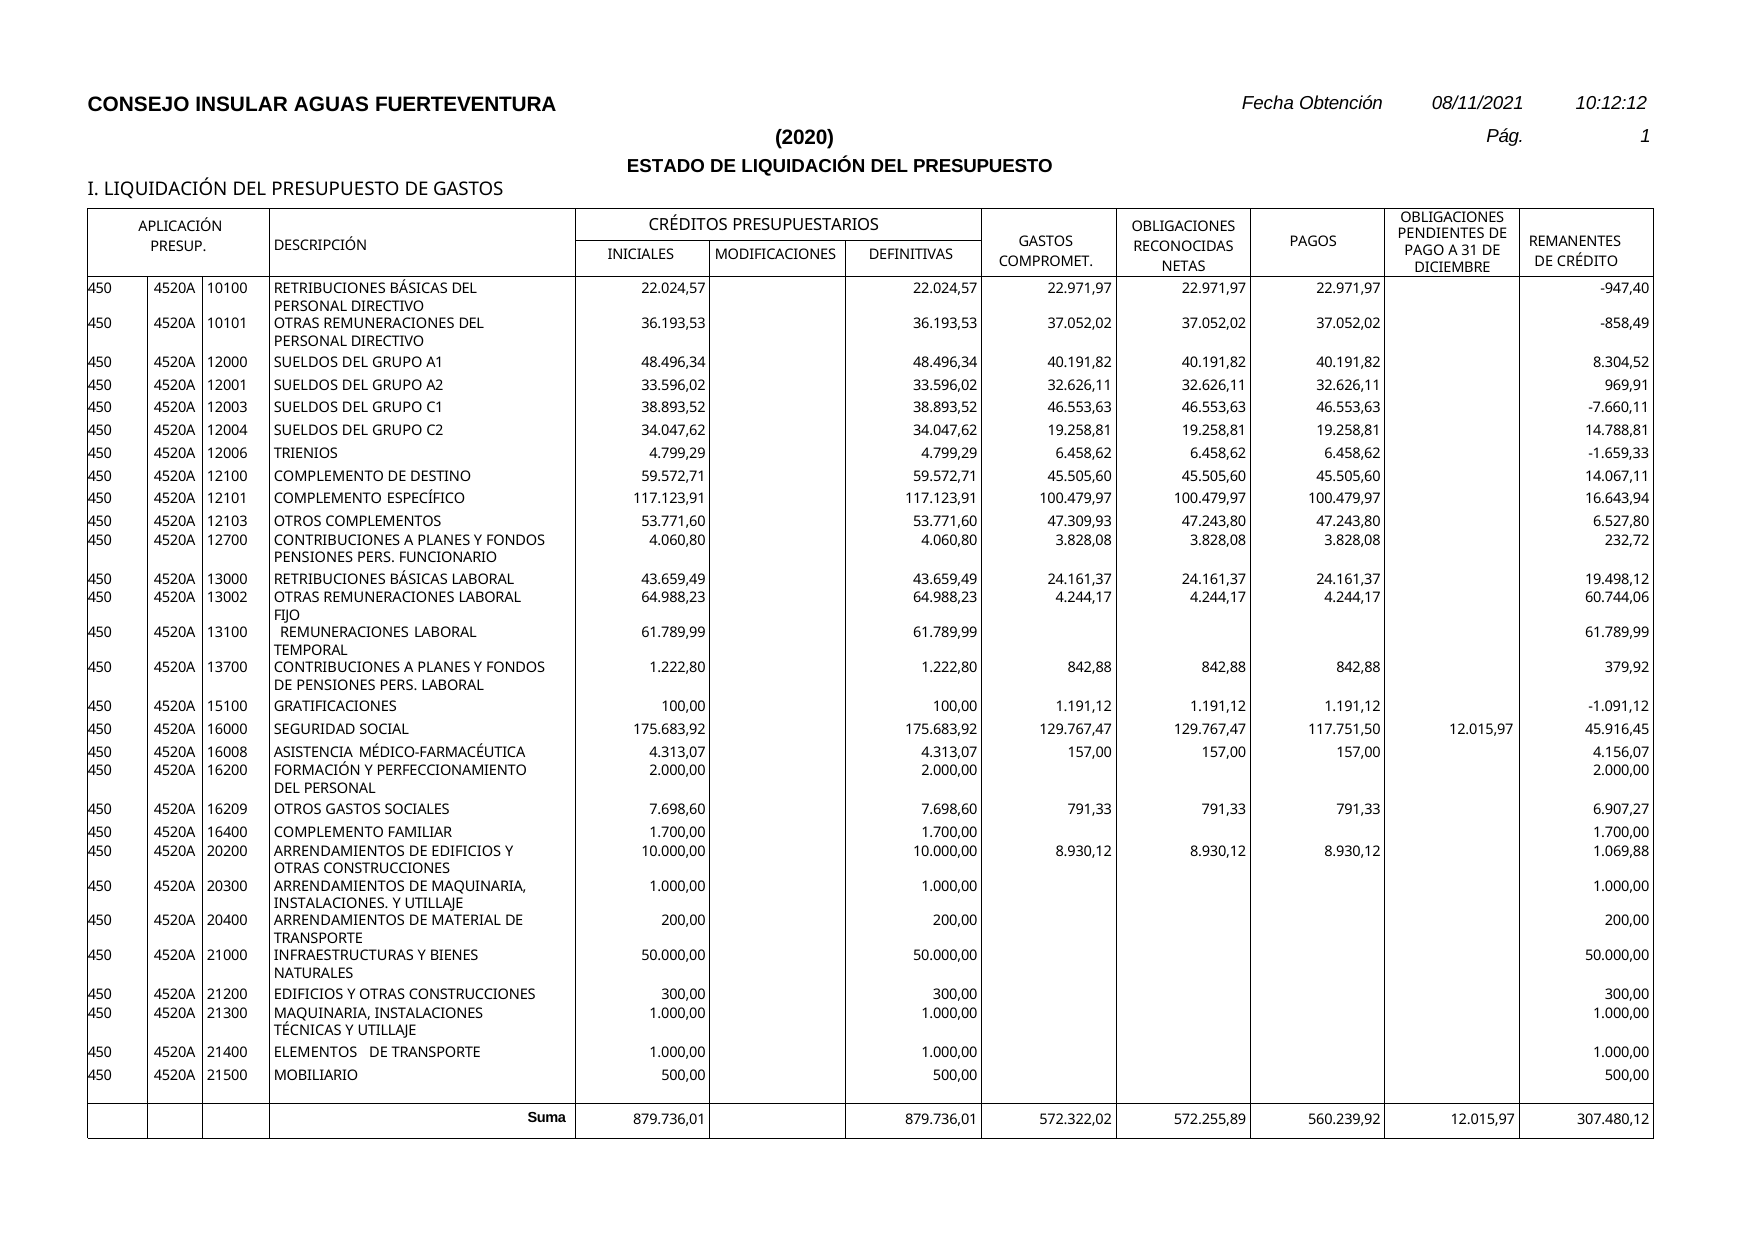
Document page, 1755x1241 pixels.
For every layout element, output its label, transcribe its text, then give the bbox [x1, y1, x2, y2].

table_cell 100,00 [576, 695, 709, 716]
table_cell 450 [88, 531, 147, 550]
table_cell [1385, 625, 1519, 642]
table_cell [982, 913, 1116, 930]
table_cell [148, 1023, 202, 1040]
table_cell [148, 965, 202, 983]
table_cell [982, 298, 1116, 316]
table_cell [1385, 842, 1519, 861]
table_cell 450 [88, 1004, 147, 1023]
table_cell 4520A [148, 316, 202, 333]
table_cell 4520A [148, 625, 202, 642]
table_cell 4520A [148, 819, 202, 842]
table_cell 45.505,60 [1117, 463, 1250, 485]
table_cell ARRENDAMIENTOS DE MATERIAL DE [270, 913, 575, 930]
table_cell 842,88 [982, 660, 1116, 677]
table_cell 43.659,49 [576, 567, 709, 588]
table_cell 16400 [203, 819, 269, 842]
table_cell [88, 1104, 147, 1138]
table_cell 45.916,45 [1520, 716, 1653, 738]
table_cell 4.313,07 [576, 739, 709, 761]
table_cell 450 [88, 983, 147, 1004]
table_cell [1251, 550, 1384, 567]
table_cell 64.988,23 [576, 588, 709, 607]
table_cell 3.828,08 [1251, 531, 1384, 550]
table_cell [576, 333, 709, 351]
table_cell 450 [88, 948, 147, 965]
table_cell DEFINITIVAS [846, 241, 981, 276]
table_cell PENSIONES PERS. FUNCIONARIO [270, 550, 575, 567]
table_cell 16000 [203, 716, 269, 738]
table_cell 16008 [203, 739, 269, 761]
table_cell [1251, 983, 1384, 1004]
table_cell 40.191,82 [982, 351, 1116, 372]
table_cell 450 [88, 842, 147, 861]
table_cell 22.024,57 [846, 277, 981, 298]
table_cell 4.244,17 [982, 588, 1116, 607]
table_cell 2.000,00 [1520, 761, 1653, 780]
table_cell [846, 298, 981, 316]
table_cell MOBILIARIO [270, 1061, 575, 1103]
table_cell 50.000,00 [846, 948, 981, 965]
table_cell 4520A [148, 842, 202, 861]
table_cell [1520, 333, 1653, 351]
table_cell [1251, 677, 1384, 695]
table_cell [1385, 333, 1519, 351]
table_cell 1.700,00 [1520, 819, 1653, 842]
table_cell SUELDOS DEL GRUPO C2 [270, 417, 575, 440]
table_cell TEMPORAL [270, 643, 575, 660]
table_cell [1520, 608, 1653, 625]
table_cell 60.744,06 [1520, 588, 1653, 607]
table_cell [203, 550, 269, 567]
table_cell [203, 608, 269, 625]
table_cell 1.000,00 [846, 878, 981, 895]
table_cell 4520A [148, 878, 202, 895]
table_cell 129.767,47 [982, 716, 1116, 738]
table_cell 3.828,08 [982, 531, 1116, 550]
table_cell COMPLEMENTO FAMILIAR [270, 819, 575, 842]
table_cell REMUNERACIONES LABORAL [270, 625, 575, 642]
table_cell PERSONAL DIRECTIVO [270, 333, 575, 351]
table_cell [982, 550, 1116, 567]
table_cell 307.480,12 [1520, 1104, 1653, 1138]
table_cell 1.222,80 [576, 660, 709, 677]
table_cell [982, 333, 1116, 351]
table_cell 4520A [148, 948, 202, 965]
table_cell [1385, 531, 1519, 550]
table_cell 129.767,47 [1117, 716, 1250, 738]
table_cell [1520, 965, 1653, 983]
table_cell 300,00 [846, 983, 981, 1004]
table_cell DEL PERSONAL [270, 780, 575, 798]
table_cell [846, 1023, 981, 1040]
table_cell 6.458,62 [1117, 440, 1250, 463]
table_cell 200,00 [846, 913, 981, 930]
table_cell 12003 [203, 395, 269, 417]
table_header DESCRIPCIÓN [270, 209, 575, 276]
table_cell 450 [88, 739, 147, 761]
table_cell FIJO [270, 608, 575, 625]
table_cell 59.572,71 [846, 463, 981, 485]
table_cell 12700 [203, 531, 269, 550]
table_cell [846, 677, 981, 695]
table_cell 32.626,11 [1117, 372, 1250, 394]
table_cell COMPLEMENTO DE DESTINO [270, 463, 575, 485]
table_cell [710, 1104, 845, 1138]
table_cell -7.660,11 [1520, 395, 1653, 417]
table_cell 4.060,80 [576, 531, 709, 550]
table_header APLICACIÓN PRESUP. [88, 209, 269, 276]
table_cell 450 [88, 695, 147, 716]
table_cell 4520A [148, 798, 202, 819]
table_cell [1385, 1023, 1519, 1040]
table_cell Suma [270, 1104, 575, 1138]
table_cell 450 [88, 761, 147, 780]
table_cell [1117, 948, 1250, 965]
table_cell 4.313,07 [846, 739, 981, 761]
table_cell OTROS COMPLEMENTOS [270, 508, 575, 531]
table_cell 59.572,71 [576, 463, 709, 485]
table_cell [1251, 930, 1384, 948]
table_cell 379,92 [1520, 660, 1653, 677]
table_cell 22.971,97 [982, 277, 1116, 298]
table_cell 500,00 [846, 1061, 981, 1103]
table_cell TÉCNICAS Y UTILLAJE [270, 1023, 575, 1040]
table_cell 32.626,11 [1251, 372, 1384, 394]
table_header CRÉDITOS PRESUPUESTARIOS [576, 209, 981, 240]
table_cell 4520A [148, 395, 202, 417]
table_cell [710, 277, 845, 1103]
table_cell 19.258,81 [1251, 417, 1384, 440]
table_cell 50.000,00 [576, 948, 709, 965]
table_cell [203, 780, 269, 798]
table_cell RETRIBUCIONES BÁSICAS LABORAL [270, 567, 575, 588]
table_cell 560.239,92 [1251, 1104, 1384, 1138]
table_cell [1117, 608, 1250, 625]
table_cell [982, 930, 1116, 948]
table_cell 4.244,17 [1251, 588, 1384, 607]
table_cell 45.505,60 [982, 463, 1116, 485]
table_cell 21500 [203, 1061, 269, 1103]
table_cell 6.458,62 [1251, 440, 1384, 463]
table_cell [1385, 1061, 1519, 1103]
table_cell 157,00 [1117, 739, 1250, 761]
table_cell 40.191,82 [1251, 351, 1384, 372]
table_cell [88, 780, 147, 798]
table_cell 4520A [148, 913, 202, 930]
table_cell EDIFICIOS Y OTRAS CONSTRUCCIONES [270, 983, 575, 1004]
table_cell [148, 643, 202, 660]
table_cell 4520A [148, 372, 202, 394]
table_cell 37.052,02 [982, 316, 1116, 333]
table_cell 61.789,99 [576, 625, 709, 642]
table_cell [1385, 1004, 1519, 1023]
table_cell 20400 [203, 913, 269, 930]
table_cell [576, 608, 709, 625]
table_cell 791,33 [1117, 798, 1250, 819]
table_cell [1520, 861, 1653, 878]
table_cell 8.930,12 [982, 842, 1116, 861]
table_cell 36.193,53 [846, 316, 981, 333]
table_cell 4520A [148, 761, 202, 780]
table_cell SUELDOS DEL GRUPO A2 [270, 372, 575, 394]
table_cell 450 [88, 463, 147, 485]
table_cell 10.000,00 [576, 842, 709, 861]
table_cell [1385, 395, 1519, 417]
table_cell [846, 780, 981, 798]
table_cell 1.700,00 [576, 819, 709, 842]
table_cell [1385, 298, 1519, 316]
table_cell [1251, 780, 1384, 798]
table_cell [203, 930, 269, 948]
table_cell 1.700,00 [846, 819, 981, 842]
table_cell 450 [88, 588, 147, 607]
table_cell 100.479,97 [1117, 485, 1250, 508]
table_cell [1520, 643, 1653, 660]
table_cell [88, 333, 147, 351]
table_cell 6.458,62 [982, 440, 1116, 463]
table_cell 16200 [203, 761, 269, 780]
table_cell 157,00 [982, 739, 1116, 761]
table_cell 24.161,37 [1117, 567, 1250, 588]
table_cell 200,00 [1520, 913, 1653, 930]
table_cell 34.047,62 [576, 417, 709, 440]
table_cell [1385, 913, 1519, 930]
table_cell 450 [88, 277, 147, 298]
table_cell 117.123,91 [846, 485, 981, 508]
table_cell 4520A [148, 695, 202, 716]
table_cell [846, 930, 981, 948]
table_cell [1385, 417, 1519, 440]
table_cell 1.000,00 [1520, 1040, 1653, 1061]
table_cell 61.789,99 [846, 625, 981, 642]
table_cell NATURALES [270, 965, 575, 983]
table_header GASTOS COMPROMET. [982, 209, 1116, 276]
table_cell 2.000,00 [846, 761, 981, 780]
table_cell 12.015,97 [1385, 1104, 1519, 1138]
table_cell [1385, 277, 1519, 298]
table_cell [1385, 739, 1519, 761]
table_cell [88, 298, 147, 316]
table_cell -947,40 [1520, 277, 1653, 298]
table_cell [148, 895, 202, 913]
table_cell SEGURIDAD SOCIAL [270, 716, 575, 738]
table_cell 4520A [148, 1040, 202, 1061]
table_cell [982, 965, 1116, 983]
table_cell CONTRIBUCIONES A PLANES Y FONDOS [270, 660, 575, 677]
table_cell 47.243,80 [1251, 508, 1384, 531]
table_cell [148, 333, 202, 351]
table_cell 6.527,80 [1520, 508, 1653, 531]
table_cell [576, 930, 709, 948]
table_cell 16.643,94 [1520, 485, 1653, 508]
table_cell 2.000,00 [576, 761, 709, 780]
table_cell -858,49 [1520, 316, 1653, 333]
table_cell SUELDOS DEL GRUPO C1 [270, 395, 575, 417]
table_cell 34.047,62 [846, 417, 981, 440]
table_cell 10100 [203, 277, 269, 298]
table_cell 22.024,57 [576, 277, 709, 298]
table_cell 47.243,80 [1117, 508, 1250, 531]
table_cell [846, 861, 981, 878]
table_cell 4.156,07 [1520, 739, 1653, 761]
table_cell 12103 [203, 508, 269, 531]
table_cell [1520, 298, 1653, 316]
table_cell 37.052,02 [1251, 316, 1384, 333]
table_cell 6.907,27 [1520, 798, 1653, 819]
table_cell 33.596,02 [576, 372, 709, 394]
table_cell ARRENDAMIENTOS DE MAQUINARIA, [270, 878, 575, 895]
table_cell [1251, 625, 1384, 642]
table_cell 4.799,29 [576, 440, 709, 463]
table_cell 500,00 [576, 1061, 709, 1103]
table_cell 450 [88, 1040, 147, 1061]
table_cell 48.496,34 [576, 351, 709, 372]
table_cell 8.930,12 [1251, 842, 1384, 861]
table_cell 117.751,50 [1251, 716, 1384, 738]
table_cell [982, 608, 1116, 625]
table_cell 38.893,52 [846, 395, 981, 417]
table_cell FORMACIÓN Y PERFECCIONAMIENTO [270, 761, 575, 780]
table_cell 157,00 [1251, 739, 1384, 761]
table_cell 842,88 [1251, 660, 1384, 677]
table_cell 21300 [203, 1004, 269, 1023]
table_cell 12000 [203, 351, 269, 372]
table_cell 24.161,37 [1251, 567, 1384, 588]
table_cell 791,33 [982, 798, 1116, 819]
table_cell [1251, 878, 1384, 895]
table_cell 572.322,02 [982, 1104, 1116, 1138]
table_cell 100,00 [846, 695, 981, 716]
table_cell 969,91 [1520, 372, 1653, 394]
table_cell [1520, 1023, 1653, 1040]
table_cell 20300 [203, 878, 269, 895]
table_cell [88, 550, 147, 567]
table_cell GRATIFICACIONES [270, 695, 575, 716]
table_cell [1385, 965, 1519, 983]
table_cell 19.498,12 [1520, 567, 1653, 588]
table_cell 7.698,60 [576, 798, 709, 819]
table_cell [1385, 1040, 1519, 1061]
table_cell [846, 895, 981, 913]
table_cell 4520A [148, 485, 202, 508]
table_cell [982, 895, 1116, 913]
table_cell [1520, 780, 1653, 798]
table_cell [88, 608, 147, 625]
table_cell 450 [88, 660, 147, 677]
table_cell [1385, 861, 1519, 878]
table_cell [982, 643, 1116, 660]
table_cell 4520A [148, 440, 202, 463]
table_cell [846, 333, 981, 351]
table_cell [148, 550, 202, 567]
table_cell 22.971,97 [1117, 277, 1250, 298]
table_cell -1.091,12 [1520, 695, 1653, 716]
table_cell 1.191,12 [1251, 695, 1384, 716]
table_cell [1117, 677, 1250, 695]
table_cell 175.683,92 [576, 716, 709, 738]
table_cell 4520A [148, 1004, 202, 1023]
table_cell 38.893,52 [576, 395, 709, 417]
table_cell 500,00 [1520, 1061, 1653, 1103]
table_cell [1385, 463, 1519, 485]
table_cell [1385, 588, 1519, 607]
table_cell [1251, 608, 1384, 625]
table_cell [1251, 1040, 1384, 1061]
table_cell 64.988,23 [846, 588, 981, 607]
table_cell [1117, 861, 1250, 878]
table_cell [1251, 1061, 1384, 1103]
table_cell 450 [88, 1061, 147, 1103]
table_cell 4520A [148, 351, 202, 372]
table_cell [1117, 550, 1250, 567]
table_cell [1117, 965, 1250, 983]
table_cell 61.789,99 [1520, 625, 1653, 642]
table_cell [88, 895, 147, 913]
table_cell MAQUINARIA, INSTALACIONES [270, 1004, 575, 1023]
table_cell [1385, 440, 1519, 463]
table_cell [1385, 567, 1519, 588]
table_cell [982, 761, 1116, 780]
table_cell 4520A [148, 417, 202, 440]
table_cell [88, 930, 147, 948]
table_header PAGOS [1251, 209, 1384, 276]
table_cell 4520A [148, 716, 202, 738]
table_cell 14.067,11 [1520, 463, 1653, 485]
table_cell 12101 [203, 485, 269, 508]
table_cell [1385, 485, 1519, 508]
table_cell 450 [88, 508, 147, 531]
table_cell 842,88 [1117, 660, 1250, 677]
table_cell [203, 298, 269, 316]
table_cell [982, 1004, 1116, 1023]
table_cell 1.191,12 [982, 695, 1116, 716]
table_cell SUELDOS DEL GRUPO A1 [270, 351, 575, 372]
table_cell 117.123,91 [576, 485, 709, 508]
table_cell 4.060,80 [846, 531, 981, 550]
table_cell [88, 861, 147, 878]
table_cell [1385, 819, 1519, 842]
table_cell OTRAS CONSTRUCCIONES [270, 861, 575, 878]
table_cell 1.000,00 [576, 1040, 709, 1061]
table_cell [1117, 761, 1250, 780]
table_cell [982, 1040, 1116, 1061]
table_cell [1385, 780, 1519, 798]
table_cell [982, 1023, 1116, 1040]
table_cell 10101 [203, 316, 269, 333]
table_cell CONTRIBUCIONES A PLANES Y FONDOS [270, 531, 575, 550]
table_cell [982, 780, 1116, 798]
table_cell [982, 878, 1116, 895]
table_cell [1251, 861, 1384, 878]
table_cell 450 [88, 417, 147, 440]
table_header OBLIGACIONES PENDIENTES DE PAGO A 31 DE DICIEMBRE [1385, 209, 1519, 276]
table_cell [1385, 930, 1519, 948]
table_cell 50.000,00 [1520, 948, 1653, 965]
table_cell 4520A [148, 531, 202, 550]
table_cell [1251, 965, 1384, 983]
table_cell [576, 550, 709, 567]
table_cell 450 [88, 716, 147, 738]
table_cell 13100 [203, 625, 269, 642]
table_cell 450 [88, 567, 147, 588]
table_cell [982, 1061, 1116, 1103]
table_cell 175.683,92 [846, 716, 981, 738]
table_cell [203, 643, 269, 660]
table_cell OTROS GASTOS SOCIALES [270, 798, 575, 819]
table_cell 12.015,97 [1385, 716, 1519, 738]
table_cell 4520A [148, 739, 202, 761]
table_cell [1520, 930, 1653, 948]
table_cell 200,00 [576, 913, 709, 930]
table_cell 450 [88, 351, 147, 372]
table_cell [1117, 819, 1250, 842]
table_cell [982, 625, 1116, 642]
table_cell DE PENSIONES PERS. LABORAL [270, 677, 575, 695]
table_cell 21200 [203, 983, 269, 1004]
table_cell [1385, 660, 1519, 677]
table_cell 4520A [148, 463, 202, 485]
table_cell COMPLEMENTO ESPECÍFICO [270, 485, 575, 508]
table_cell [1385, 372, 1519, 394]
table_cell [1385, 695, 1519, 716]
table_cell 45.505,60 [1251, 463, 1384, 485]
table_cell [203, 677, 269, 695]
table_cell [1520, 895, 1653, 913]
table_cell 13002 [203, 588, 269, 607]
table_cell 879.736,01 [846, 1104, 981, 1138]
table_cell 7.698,60 [846, 798, 981, 819]
table_cell [148, 1104, 202, 1138]
table_cell 19.258,81 [1117, 417, 1250, 440]
table_cell [1117, 1023, 1250, 1040]
table_cell [1385, 508, 1519, 531]
table_cell [148, 861, 202, 878]
table_cell 13000 [203, 567, 269, 588]
table_cell 19.258,81 [982, 417, 1116, 440]
table_cell [1520, 550, 1653, 567]
table_cell 1.000,00 [846, 1040, 981, 1061]
table_cell 32.626,11 [982, 372, 1116, 394]
table_cell 100.479,97 [982, 485, 1116, 508]
table_cell [576, 1023, 709, 1040]
table_cell 4520A [148, 508, 202, 531]
table_cell -1.659,33 [1520, 440, 1653, 463]
table_cell [576, 677, 709, 695]
table_cell [1117, 643, 1250, 660]
table_cell [1117, 625, 1250, 642]
table_cell 21000 [203, 948, 269, 965]
table_cell 3.828,08 [1117, 531, 1250, 550]
table_cell 450 [88, 913, 147, 930]
table_cell 15100 [203, 695, 269, 716]
table_cell [1520, 677, 1653, 695]
table_cell 37.052,02 [1117, 316, 1250, 333]
table_cell 4520A [148, 660, 202, 677]
table_cell [982, 861, 1116, 878]
table_cell [88, 677, 147, 695]
table_cell [982, 819, 1116, 842]
table_cell [982, 983, 1116, 1004]
table_cell 48.496,34 [846, 351, 981, 372]
table_cell 300,00 [576, 983, 709, 1004]
table_cell [1385, 316, 1519, 333]
table_cell TRANSPORTE [270, 930, 575, 948]
table_cell [846, 550, 981, 567]
table_cell 24.161,37 [982, 567, 1116, 588]
table_cell 100.479,97 [1251, 485, 1384, 508]
table_cell [1385, 895, 1519, 913]
table_cell [1385, 677, 1519, 695]
table_cell 47.309,93 [982, 508, 1116, 531]
table_cell 36.193,53 [576, 316, 709, 333]
table_cell [1251, 895, 1384, 913]
table_cell 4520A [148, 983, 202, 1004]
table_cell 1.191,12 [1117, 695, 1250, 716]
table_cell 1.000,00 [576, 1004, 709, 1023]
table_cell RETRIBUCIONES BÁSICAS DEL [270, 277, 575, 298]
table_cell 33.596,02 [846, 372, 981, 394]
table_cell [1251, 913, 1384, 930]
table_cell INSTALACIONES. Y UTILLAJE [270, 895, 575, 913]
table_cell 1.000,00 [1520, 1004, 1653, 1023]
table_header OBLIGACIONES RECONOCIDAS NETAS [1117, 209, 1250, 276]
table_cell 10.000,00 [846, 842, 981, 861]
table_cell [1251, 819, 1384, 842]
table_cell [576, 965, 709, 983]
table_cell 53.771,60 [576, 508, 709, 531]
table_cell 1.069,88 [1520, 842, 1653, 861]
table_cell [1117, 780, 1250, 798]
table_cell [1385, 798, 1519, 819]
table_cell 8.930,12 [1117, 842, 1250, 861]
table_cell [1251, 761, 1384, 780]
table_cell [1117, 298, 1250, 316]
table_cell 12004 [203, 417, 269, 440]
table_cell [203, 1104, 269, 1138]
table_cell [1251, 643, 1384, 660]
table_cell 20200 [203, 842, 269, 861]
table_cell 450 [88, 485, 147, 508]
table_cell [1251, 1004, 1384, 1023]
table_cell 1.000,00 [1520, 878, 1653, 895]
table_cell [148, 677, 202, 695]
table_cell [1385, 878, 1519, 895]
table_header REMANENTES DE CRÉDITO [1520, 209, 1653, 276]
table_cell 14.788,81 [1520, 417, 1653, 440]
table_cell [1385, 643, 1519, 660]
table_cell [203, 965, 269, 983]
table_cell [1251, 298, 1384, 316]
table_cell [1385, 550, 1519, 567]
table_cell 450 [88, 395, 147, 417]
table_cell [1385, 948, 1519, 965]
table_cell 1.000,00 [576, 878, 709, 895]
table_cell [203, 895, 269, 913]
table_cell 300,00 [1520, 983, 1653, 1004]
table_cell 4520A [148, 1061, 202, 1103]
table_cell 450 [88, 440, 147, 463]
table_cell [203, 333, 269, 351]
table_cell OTRAS REMUNERACIONES DEL [270, 316, 575, 333]
table_cell 450 [88, 798, 147, 819]
table_cell [576, 298, 709, 316]
table_cell 40.191,82 [1117, 351, 1250, 372]
table_cell 13700 [203, 660, 269, 677]
table_cell 46.553,63 [1251, 395, 1384, 417]
table_cell 4520A [148, 567, 202, 588]
table_cell [1117, 1040, 1250, 1061]
table_cell [982, 677, 1116, 695]
table_cell 12006 [203, 440, 269, 463]
table_cell [1251, 1023, 1384, 1040]
table_cell [148, 780, 202, 798]
table_cell [1251, 333, 1384, 351]
table_cell INFRAESTRUCTURAS Y BIENES [270, 948, 575, 965]
table_cell [88, 1023, 147, 1040]
table_cell [1117, 1004, 1250, 1023]
table_cell 46.553,63 [1117, 395, 1250, 417]
table_cell ELEMENTOS DE TRANSPORTE [270, 1040, 575, 1061]
table_cell [846, 608, 981, 625]
table_cell [576, 643, 709, 660]
table_cell 572.255,89 [1117, 1104, 1250, 1138]
table_cell 450 [88, 316, 147, 333]
table_cell [576, 895, 709, 913]
table_cell 46.553,63 [982, 395, 1116, 417]
table_cell [148, 298, 202, 316]
table_cell [1385, 608, 1519, 625]
table_cell [88, 965, 147, 983]
table_cell [1117, 333, 1250, 351]
table_cell [1117, 913, 1250, 930]
table_cell [576, 780, 709, 798]
table_cell [203, 861, 269, 878]
table_cell 450 [88, 372, 147, 394]
table_cell ARRENDAMIENTOS DE EDIFICIOS Y [270, 842, 575, 861]
table_cell 791,33 [1251, 798, 1384, 819]
table_cell [846, 643, 981, 660]
table_cell [982, 948, 1116, 965]
table_cell [1117, 1061, 1250, 1103]
table_cell MODIFICACIONES [710, 241, 845, 276]
table_cell [1117, 983, 1250, 1004]
table_cell 8.304,52 [1520, 351, 1653, 372]
table_cell [1251, 948, 1384, 965]
table_cell [148, 608, 202, 625]
table_cell 4520A [148, 277, 202, 298]
table_cell 1.000,00 [846, 1004, 981, 1023]
table_cell [846, 965, 981, 983]
table_cell [1117, 878, 1250, 895]
table_cell [1117, 895, 1250, 913]
table_cell 1.222,80 [846, 660, 981, 677]
table_cell 53.771,60 [846, 508, 981, 531]
table_cell 12001 [203, 372, 269, 394]
table_cell [203, 1023, 269, 1040]
table_cell 43.659,49 [846, 567, 981, 588]
table_cell TRIENIOS [270, 440, 575, 463]
table_cell [576, 861, 709, 878]
table_cell [88, 643, 147, 660]
table_cell [148, 930, 202, 948]
table_cell 232,72 [1520, 531, 1653, 550]
table_cell 22.971,97 [1251, 277, 1384, 298]
table_cell 4.244,17 [1117, 588, 1250, 607]
table_cell 450 [88, 625, 147, 642]
table_cell 450 [88, 819, 147, 842]
table_cell 879.736,01 [576, 1104, 709, 1138]
table_cell [1117, 930, 1250, 948]
table_cell 4.799,29 [846, 440, 981, 463]
table_cell 450 [88, 878, 147, 895]
table_cell [1385, 351, 1519, 372]
table_cell OTRAS REMUNERACIONES LABORAL [270, 588, 575, 607]
table_cell [1385, 761, 1519, 780]
table_cell INICIALES [576, 241, 709, 276]
table_cell ASISTENCIA MÉDICO-FARMACÉUTICA [270, 739, 575, 761]
table_cell 21400 [203, 1040, 269, 1061]
table_cell PERSONAL DIRECTIVO [270, 298, 575, 316]
table_cell 16209 [203, 798, 269, 819]
table_cell 4520A [148, 588, 202, 607]
table_cell [1385, 983, 1519, 1004]
table_cell 12100 [203, 463, 269, 485]
